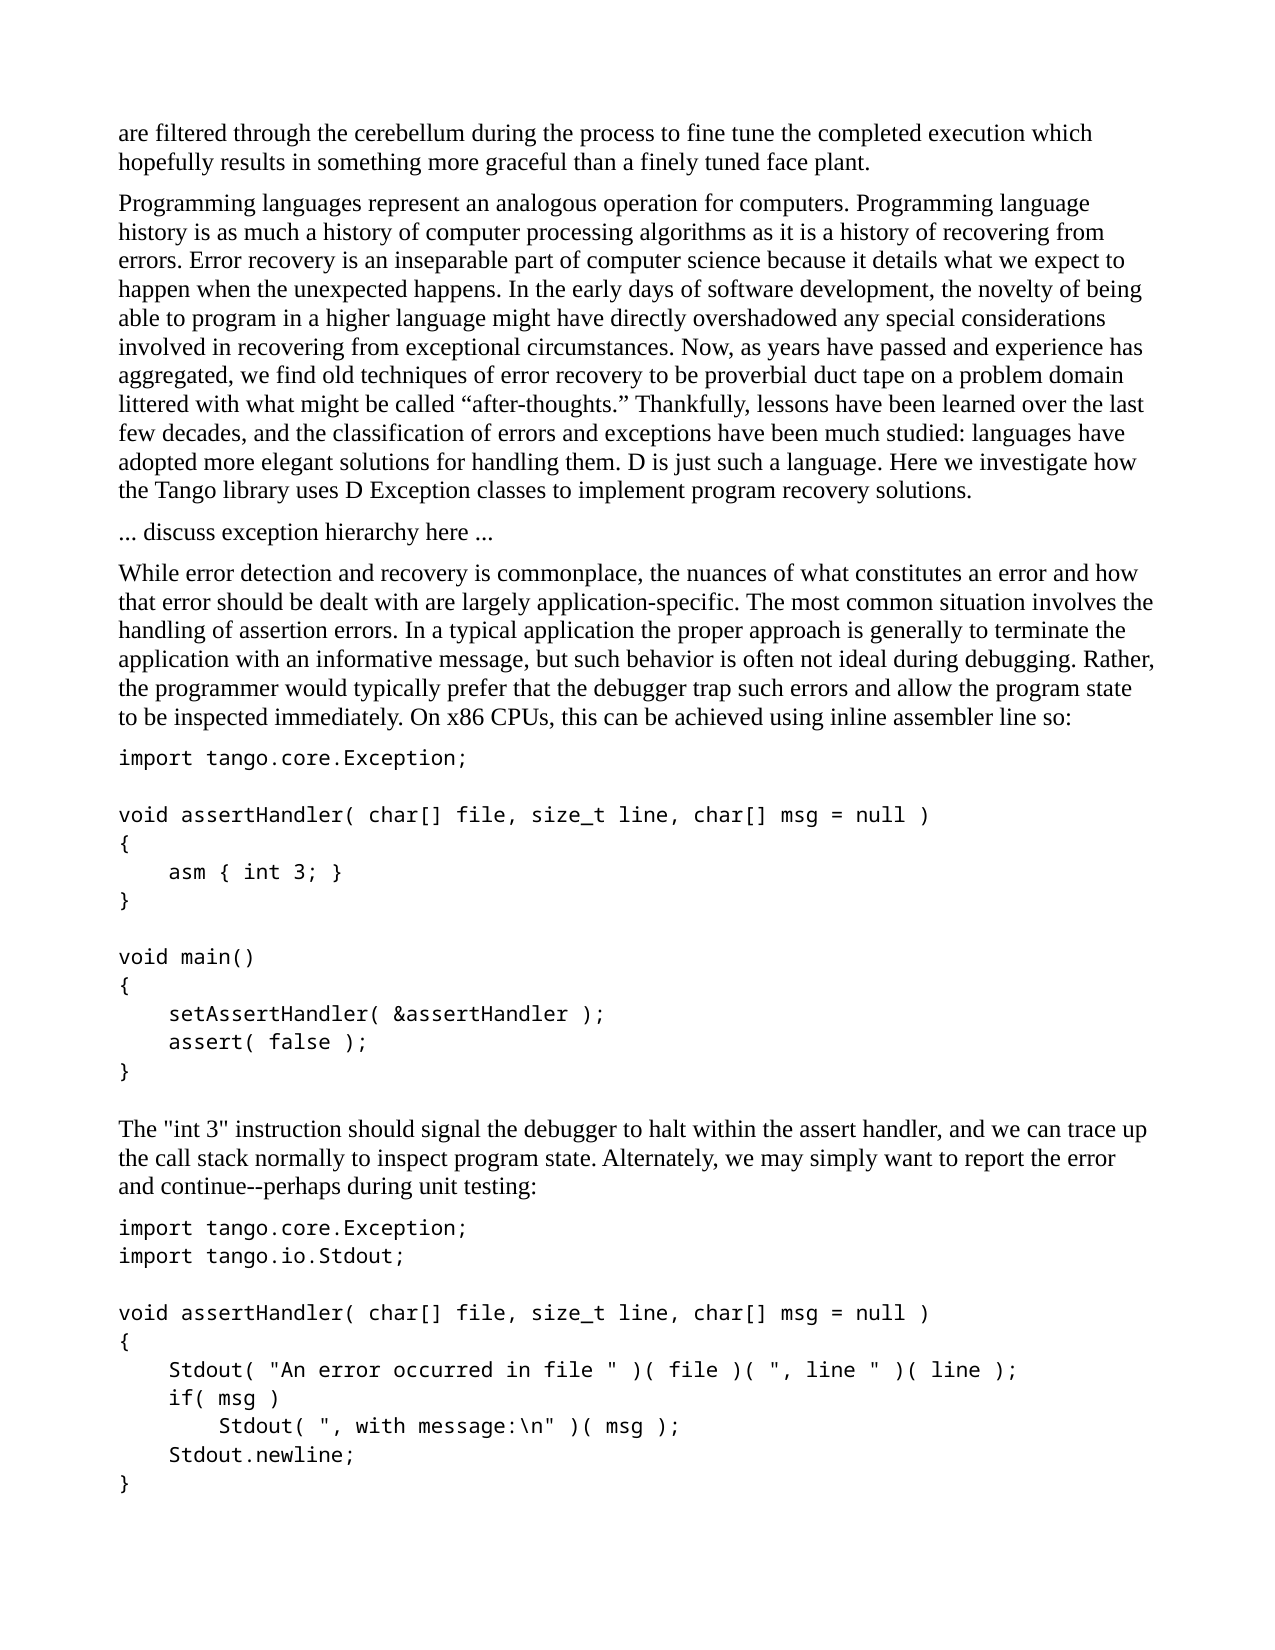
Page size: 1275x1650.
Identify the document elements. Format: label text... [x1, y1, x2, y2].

text are filtered through the cerebellum during the process to fine tune the completed execution which hopefully results in something more graceful than a finely tuned face plant. [118, 118, 1157, 176]
text } [118, 885, 1157, 914]
text Stdout( ", with message:\n" )( msg ); [118, 1412, 1157, 1440]
text import tango.io.Stdout; [118, 1241, 1157, 1269]
text } [118, 1468, 1157, 1497]
text if( msg ) [118, 1383, 1157, 1412]
text } [118, 1056, 1157, 1084]
text Stdout( "An error occurred in file " )( file )( ", line " )( line ); [118, 1355, 1157, 1383]
text import tango.core.Exception; [118, 1213, 1157, 1241]
text The "int 3" instruction should signal the debugger to halt within the assert handler, and we can trace up the call stack normally to inspect program state. Alternately, we may simply want to report the error and continue--perhaps during unit testing: [118, 1114, 1157, 1200]
text While error detection and recovery is commonplace, the nuances of what constitutes an error and how that error should be dealt with are largely application-specific. The most common situation involves the handling of assertion errors. In a typical application the proper approach is generally to terminate the application with an informative message, but such behavior is often not ideal during debugging. Rather, the programmer would typically prefer that the debugger trap such errors and allow the program state to be inspected immediately. On x86 CPUs, this can be achieved using inline assembler line so: [118, 558, 1157, 731]
text ... discuss exception hierarchy here ... [118, 517, 1157, 546]
text { [118, 971, 1157, 999]
text asm { int 3; } [118, 857, 1157, 885]
text void assertHandler( char[] file, size_t line, char[] msg = null ) [118, 800, 1157, 828]
text import tango.core.Exception; [118, 743, 1157, 772]
text void main() [118, 942, 1157, 971]
text { [118, 828, 1157, 857]
text Programming languages represent an analogous operation for computers. Programming language history is as much a history of computer processing algorithms as it is a history of recovering from errors. Error recovery is an inseparable part of computer science because it details what we expect to happen when the unexpected happens. In the early days of software development, the novelty of being able to program in a higher language might have directly overshadowed any special considerations involved in recovering from exceptional circumstances. Now, as years have passed and experience has aggregated, we find old techniques of error recovery to be proverbial duct tape on a problem domain littered with what might be called “after-thoughts.” Thankfully, lessons have been learned over the last few decades, and the classification of errors and exceptions have been much studied: languages have adopted more elegant solutions for handling them. D is just such a language. Here we investigate how the Tango library uses D Exception classes to implement program recovery solutions. [118, 188, 1157, 504]
text void assertHandler( char[] file, size_t line, char[] msg = null ) [118, 1298, 1157, 1326]
text { [118, 1326, 1157, 1355]
text setAssertHandler( &assertHandler ); [118, 999, 1157, 1027]
text assert( false ); [118, 1027, 1157, 1056]
text Stdout.newline; [118, 1440, 1157, 1468]
